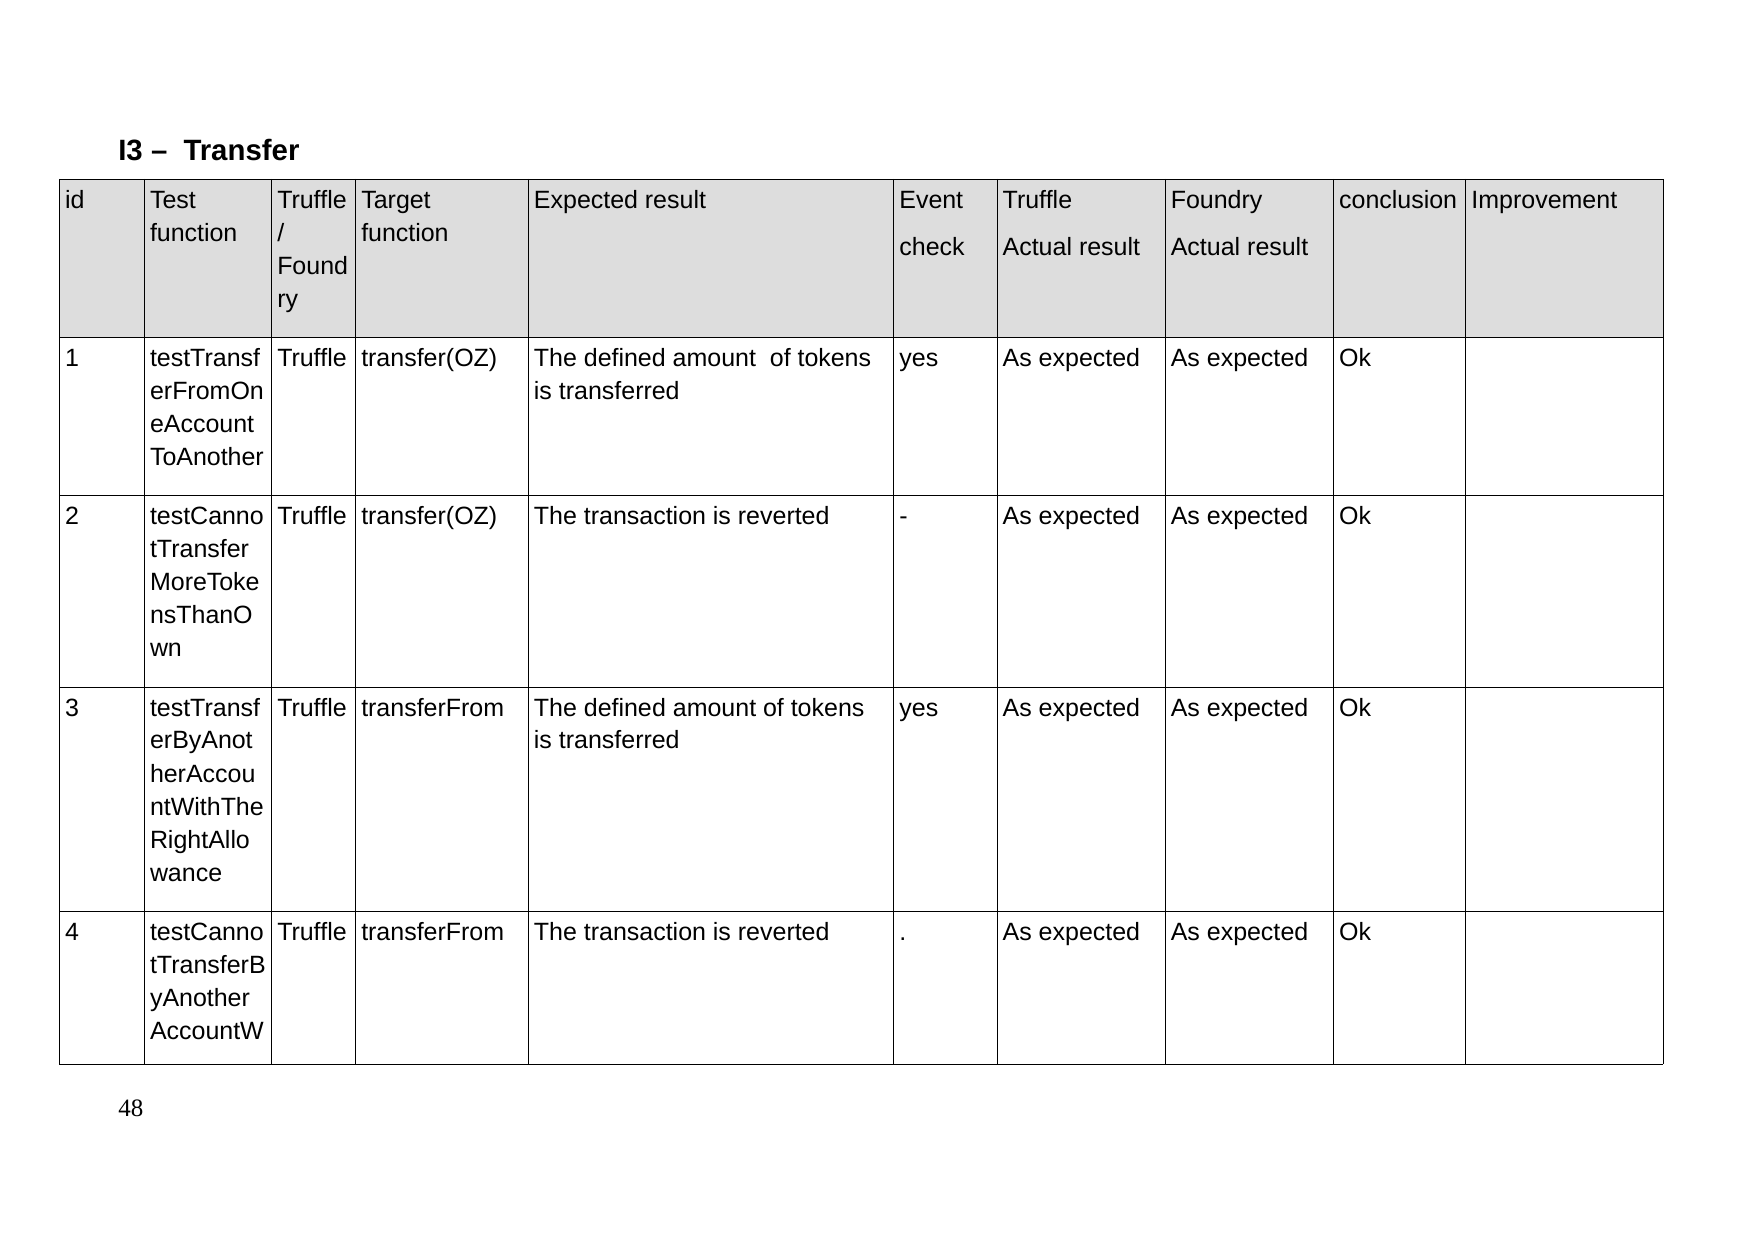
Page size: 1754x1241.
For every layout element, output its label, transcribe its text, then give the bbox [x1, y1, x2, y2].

table_cell testCannotTransferMoreTokensThanOwn [145, 496, 271, 687]
table_cell The defined amount of tokens is transferred [529, 338, 893, 495]
table_header Foundry Actual result [1166, 180, 1333, 337]
table_cell The defined amount of tokens is transferred [529, 688, 893, 911]
table_header Truffle Actual result [998, 180, 1165, 337]
table_cell The transaction is reverted [529, 912, 893, 1064]
table_cell Ok [1334, 688, 1465, 911]
table_cell As expected [998, 338, 1165, 495]
table_header conclusion [1334, 180, 1465, 337]
table_cell Ok [1334, 912, 1465, 1064]
table_header Truffle / Foundry [272, 180, 355, 337]
table_cell 1 [60, 338, 144, 495]
table_cell As expected [998, 912, 1165, 1064]
table_cell As expected [1166, 496, 1333, 687]
table_header Event check [894, 180, 997, 337]
table_cell As expected [998, 688, 1165, 911]
table_header Improvement [1466, 180, 1663, 337]
subtitle I3 – Transfer [118, 133, 1636, 166]
table_cell The transaction is reverted [529, 496, 893, 687]
table_cell yes [894, 338, 997, 495]
table_cell 3 [60, 688, 144, 911]
table_cell Truffle [272, 688, 355, 911]
table_cell Truffle [272, 912, 355, 1064]
table_cell As expected [998, 496, 1165, 687]
table_cell . [894, 912, 997, 1064]
table_cell As expected [1166, 338, 1333, 495]
table_cell [1466, 912, 1663, 1064]
table_cell yes [894, 688, 997, 911]
table_cell transferFrom [356, 912, 528, 1064]
table_cell 2 [60, 496, 144, 687]
table_header id [60, 180, 144, 337]
table_header Target function [356, 180, 528, 337]
table_cell transfer(OZ) [356, 338, 528, 495]
table_cell transfer(OZ) [356, 496, 528, 687]
table_cell Truffle [272, 496, 355, 687]
table_cell Ok [1334, 338, 1465, 495]
table_header Test function [145, 180, 271, 337]
table_cell testTransferFromOneAccountToAnother [145, 338, 271, 495]
table_cell As expected [1166, 688, 1333, 911]
table_cell 4 [60, 912, 144, 1064]
table_cell - [894, 496, 997, 687]
table_cell transferFrom [356, 688, 528, 911]
table_cell [1466, 338, 1663, 495]
table_cell testCannotTransferByAnotherAccountW [145, 912, 271, 1064]
table_header Expected result [529, 180, 893, 337]
table_cell As expected [1166, 912, 1333, 1064]
table_cell [1466, 688, 1663, 911]
table_cell Ok [1334, 496, 1465, 687]
table_cell Truffle [272, 338, 355, 495]
table_cell [1466, 496, 1663, 687]
table_cell testTransferByAnotherAccountWithTheRightAllowance [145, 688, 271, 911]
